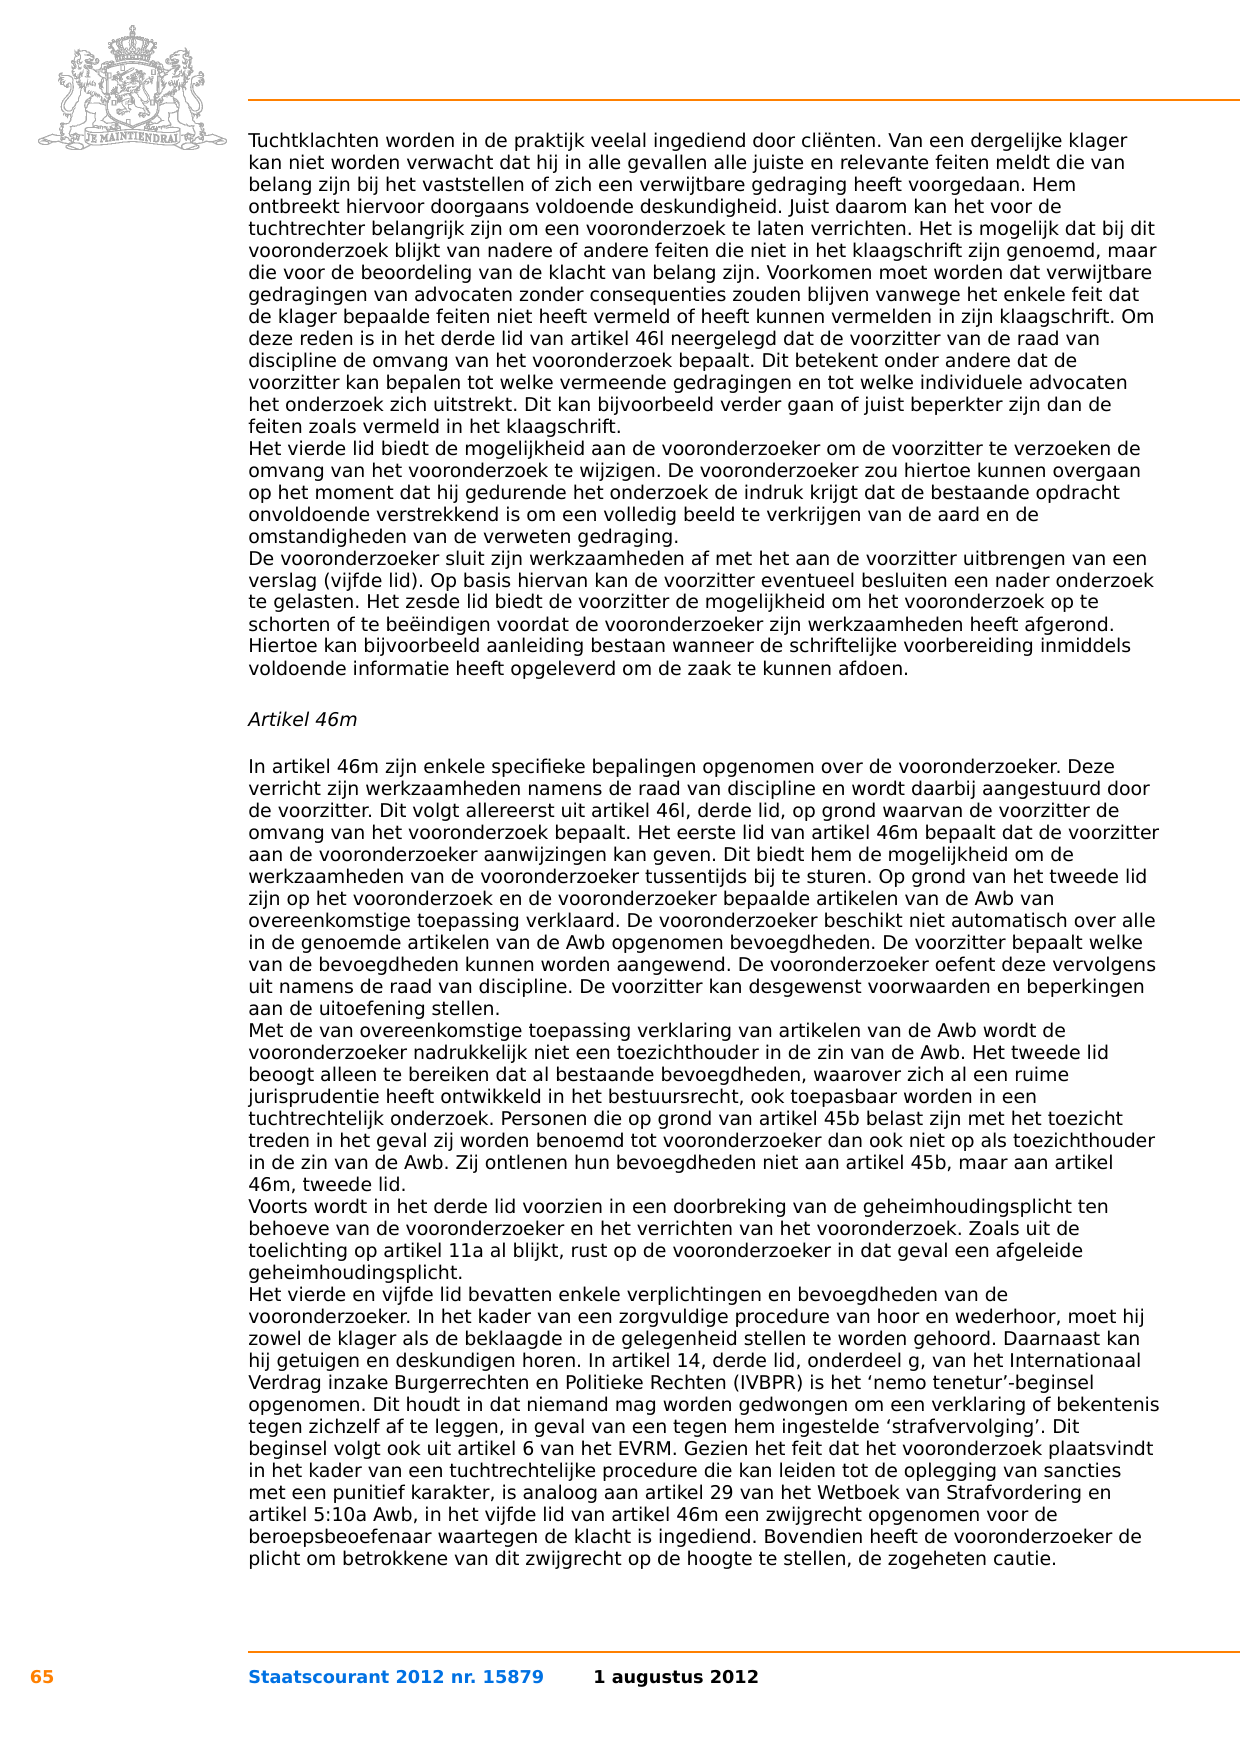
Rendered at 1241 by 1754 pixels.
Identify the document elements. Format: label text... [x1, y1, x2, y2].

text Voorts wordt in het derde lid voorzien in een doorbreking van de geheimhoudingsplicht ten behoeve van de vooronderzoeker en het verrichten van het vooronderzoek. Zoals uit de toelichting op artikel 11a al blijkt, rust op de vooronderzoeker in dat geval een afgeleide geheimhoudingsplicht. [248, 1196, 1163, 1284]
text Tuchtklachten worden in de praktijk veelal ingediend door cliënten. Van een dergelijke klager kan niet worden verwacht dat hij in alle gevallen alle juiste en relevante feiten meldt die van belang zijn bij het vaststellen of zich een verwijtbare gedraging heeft voorgedaan. Hem ontbreekt hiervoor doorgaans voldoende deskundigheid. Juist daarom kan het voor de tuchtrechter belangrijk zijn om een vooronderzoek te laten verrichten. Het is mogelijk dat bij dit vooronderzoek blijkt van nadere of andere feiten die niet in het klaagschrift zijn genoemd, maar die voor de beoordeling van de klacht van belang zijn. Voorkomen moet worden dat verwijtbare gedragingen van advocaten zonder consequenties zouden blijven vanwege het enkele feit dat de klager bepaalde feiten niet heeft vermeld of heeft kunnen vermelden in zijn klaagschrift. Om deze reden is in het derde lid van artikel 46l neergelegd dat de voorzitter van de raad van discipline de omvang van het vooronderzoek bepaalt. Dit betekent onder andere dat de voorzitter kan bepalen tot welke vermeende gedragingen en tot welke individuele advocaten het onderzoek zich uitstrekt. Dit kan bijvoorbeeld verder gaan of juist beperkter zijn dan de feiten zoals vermeld in het klaagschrift. [248, 130, 1163, 438]
text Het vierde en vijfde lid bevatten enkele verplichtingen en bevoegdheden van de vooronderzoeker. In het kader van een zorgvuldige procedure van hoor en wederhoor, moet hij zowel de klager als de beklaagde in de gelegenheid stellen te worden gehoord. Daarnaast kan hij getuigen en deskundigen horen. In artikel 14, derde lid, onderdeel g, van het Internationaal Verdrag inzake Burgerrechten en Politieke Rechten (IVBPR) is het ‘nemo tenetur’-beginsel opgenomen. Dit houdt in dat niemand mag worden gedwongen om een verklaring of bekentenis tegen zichzelf af te leggen, in geval van een tegen hem ingestelde ‘strafvervolging’. Dit beginsel volgt ook uit artikel 6 van het EVRM. Gezien het feit dat het vooronderzoek plaatsvindt in het kader van een tuchtrechtelijke procedure die kan leiden tot de oplegging van sancties met een punitief karakter, is analoog aan artikel 29 van het Wetboek van Strafvordering en artikel 5:10a Awb, in het vijfde lid van artikel 46m een zwijgrecht opgenomen voor de beroepsbeoefenaar waartegen de klacht is ingediend. Bovendien heeft de vooronderzoeker de plicht om betrokkene van dit zwijgrecht op de hoogte te stellen, de zogeheten cautie. [248, 1284, 1163, 1569]
text De vooronderzoeker sluit zijn werkzaamheden af met het aan de voorzitter uitbrengen van een verslag (vijfde lid). Op basis hiervan kan de voorzitter eventueel besluiten een nader onderzoek te gelasten. Het zesde lid biedt de voorzitter de mogelijkheid om het vooronderzoek op te schorten of te beëindigen voordat de vooronderzoeker zijn werkzaamheden heeft afgerond. Hiertoe kan bijvoorbeeld aanleiding bestaan wanneer de schriftelijke voorbereiding inmiddels voldoende informatie heeft opgeleverd om de zaak te kunnen afdoen. [248, 547, 1163, 679]
picture [38, 25, 227, 150]
text Met de van overeenkomstige toepassing verklaring van artikelen van de Awb wordt de vooronderzoeker nadrukkelijk niet een toezichthouder in de zin van de Awb. Het tweede lid beoogt alleen te bereiken dat al bestaande bevoegdheden, waarover zich al een ruime jurisprudentie heeft ontwikkeld in het bestuursrecht, ook toepasbaar worden in een tuchtrechtelijk onderzoek. Personen die op grond van artikel 45b belast zijn met het toezicht treden in het geval zij worden benoemd tot vooronderzoeker dan ook niet op als toezichthouder in de zin van de Awb. Zij ontlenen hun bevoegdheden niet aan artikel 45b, maar aan artikel 46m, tweede lid. [248, 1020, 1163, 1196]
text Het vierde lid biedt de mogelijkheid aan de vooronderzoeker om de voorzitter te verzoeken de omvang van het vooronderzoek te wijzigen. De vooronderzoeker zou hiertoe kunnen overgaan op het moment dat hij gedurende het onderzoek de indruk krijgt dat de bestaande opdracht onvoldoende verstrekkend is om een volledig beeld te verkrijgen van de aard en de omstandigheden van de verweten gedraging. [248, 438, 1163, 547]
text In artikel 46m zijn enkele specifieke bepalingen opgenomen over de vooronderzoeker. Deze verricht zijn werkzaamheden namens de raad van discipline en wordt daarbij aangestuurd door de voorzitter. Dit volgt allereerst uit artikel 46l, derde lid, op grond waarvan de voorzitter de omvang van het vooronderzoek bepaalt. Het eerste lid van artikel 46m bepaalt dat de voorzitter aan de vooronderzoeker aanwijzingen kan geven. Dit biedt hem de mogelijkheid om de werkzaamheden van de vooronderzoeker tussentijds bij te sturen. Op grond van het tweede lid zijn op het vooronderzoek en de vooronderzoeker bepaalde artikelen van de Awb van overeenkomstige toepassing verklaard. De vooronderzoeker beschikt niet automatisch over alle in de genoemde artikelen van de Awb opgenomen bevoegdheden. De voorzitter bepaalt welke van de bevoegdheden kunnen worden aangewend. De vooronderzoeker oefent deze vervolgens uit namens de raad van discipline. De voorzitter kan desgewenst voorwaarden en beperkingen aan de uitoefening stellen. [248, 756, 1163, 1020]
subtitle Artikel 46m [248, 709, 1163, 731]
